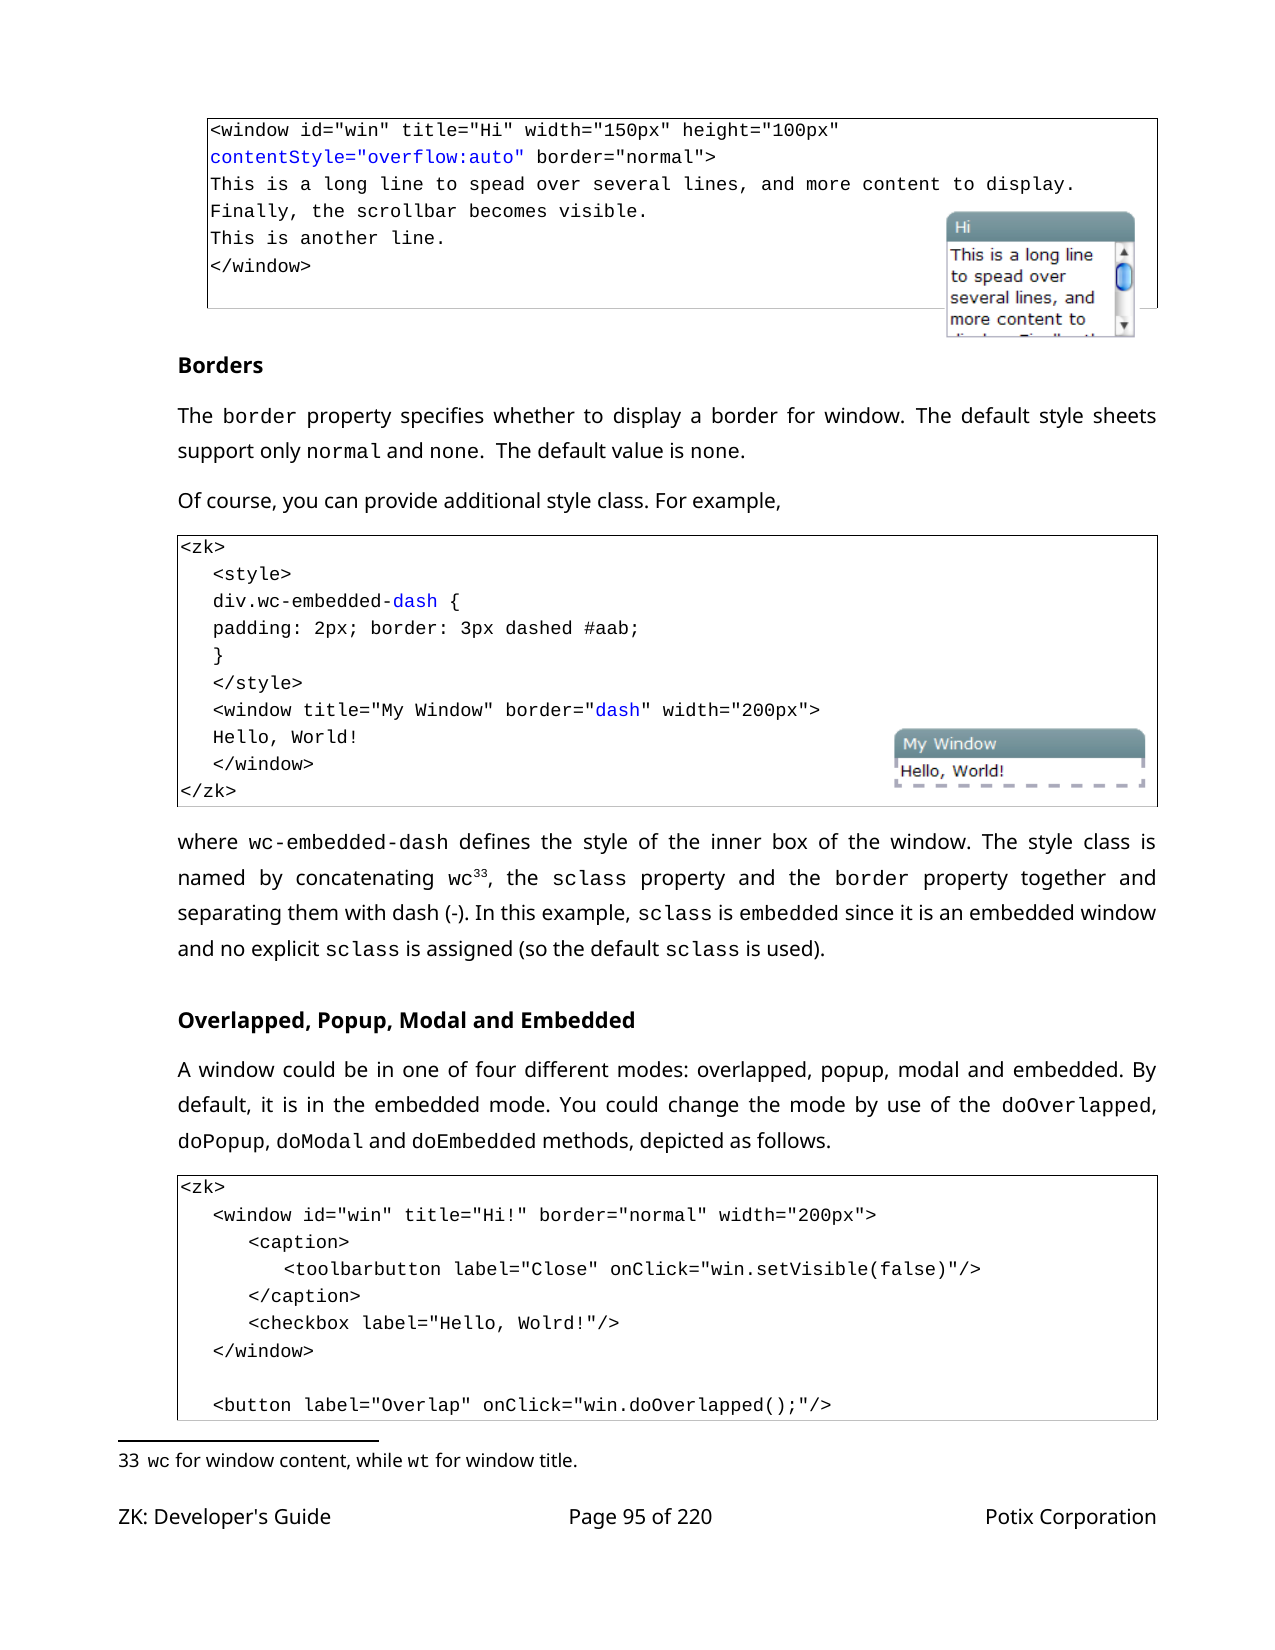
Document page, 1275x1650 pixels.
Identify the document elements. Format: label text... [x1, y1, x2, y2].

text wc for window content, while wt for window title. [118, 1447, 1157, 1473]
text Finally, the scrollbar becomes visible. [208, 199, 1157, 223]
text </zk> [178, 779, 1157, 806]
subtitle Borders [177, 350, 1157, 380]
text This is a long line to spead over several lines, and more content to display. [208, 172, 1157, 196]
text <style> [178, 562, 1157, 586]
text <zk> [178, 1176, 1157, 1199]
text } [178, 643, 1157, 668]
text </style> [178, 671, 1157, 695]
text <window id="win" title="Hi!" border="normal" width="200px"> [178, 1202, 1157, 1227]
text <window title="My Window" border="dash" width="200px"> [178, 698, 1157, 722]
text A window could be in one of four different modes: overlapped, popup, modal and embedded. By default, it is in the embedded mode. You could change the mode by use of the doOverlapped, doPopup, doModal and doEmbedded methods, depicted as follows. [177, 1055, 1157, 1155]
text [1140, 253, 1157, 278]
text <caption> [178, 1230, 1157, 1254]
text [1140, 226, 1157, 251]
text <toolbarbutton label="Close" onClick="win.setVisible(false)"/> [178, 1257, 1157, 1281]
text div.wc-embedded-dash { [178, 589, 1157, 613]
text where wc-embedded-dash defines the style of the inner box of the window. The style class is named by concatenating wc, the sclass property and the border property together and separating them with dash (-). In this example, sclass is embedded since it is an embedded window and no explicit sclass is assigned (so the default sclass is used). [177, 827, 1157, 962]
text This is another line. [208, 226, 944, 251]
text The border property specifies whether to display a border for window. The default style sheets support only normal and none. The default value is none. [177, 401, 1157, 465]
picture [892, 726, 1149, 789]
text Hello, World! [178, 725, 1157, 749]
text </window> [208, 253, 944, 278]
text padding: 2px; border: 3px dashed #aab; [178, 616, 1157, 640]
subtitle Overlapped, Popup, Modal and Embedded [177, 1005, 1157, 1035]
text <zk> [178, 536, 1157, 559]
text <button label="Overlap" onClick="win.doOverlapped();"/> [178, 1393, 1157, 1420]
text [1149, 752, 1157, 776]
text </caption> [178, 1284, 1157, 1308]
text <checkbox label="Hello, Wolrd!"/> [178, 1311, 1157, 1336]
text Of course, you can provide additional style class. For example, [177, 486, 1157, 514]
text <window id="win" title="Hi" width="150px" height="100px" contentStyle="overflow:auto" border="normal"> [208, 119, 1157, 169]
text </window> [178, 752, 892, 776]
text </window> [178, 1338, 1157, 1363]
picture [944, 209, 1140, 340]
